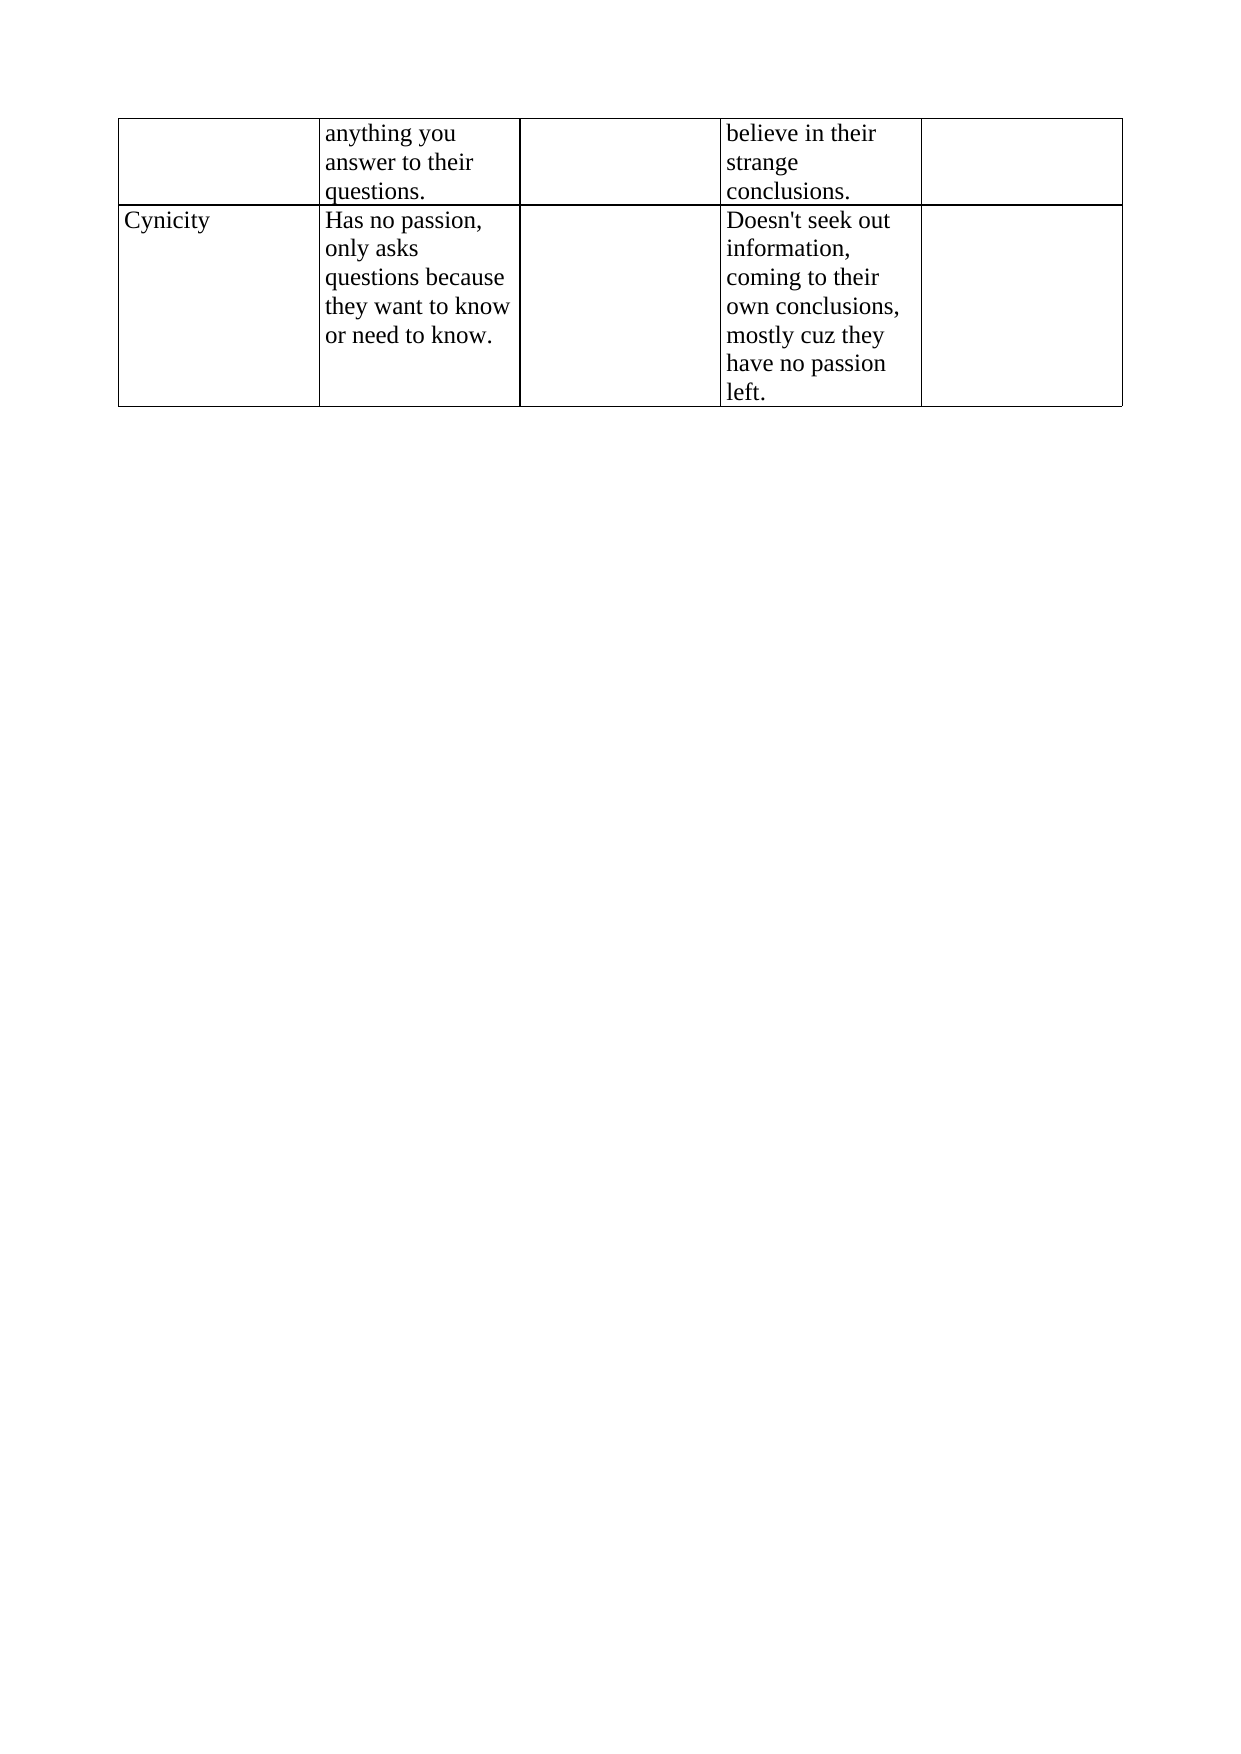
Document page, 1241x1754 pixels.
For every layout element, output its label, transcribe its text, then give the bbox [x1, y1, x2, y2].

table_cell Doesn't seek out information, coming to their own conclusions, mostly cuz they have no passion left. [721, 206, 921, 406]
table_cell Has no passion, only asks questions because they want to know or need to know. [320, 206, 519, 406]
table_cell [521, 119, 720, 204]
table_cell believe in their strange conclusions. [721, 119, 921, 204]
table_cell anything you answer to their questions. [320, 119, 519, 204]
table_cell [922, 119, 1122, 204]
table_cell [922, 206, 1122, 406]
table_cell [521, 206, 720, 406]
table_cell Cynicity [119, 206, 319, 406]
table_cell [119, 119, 319, 204]
